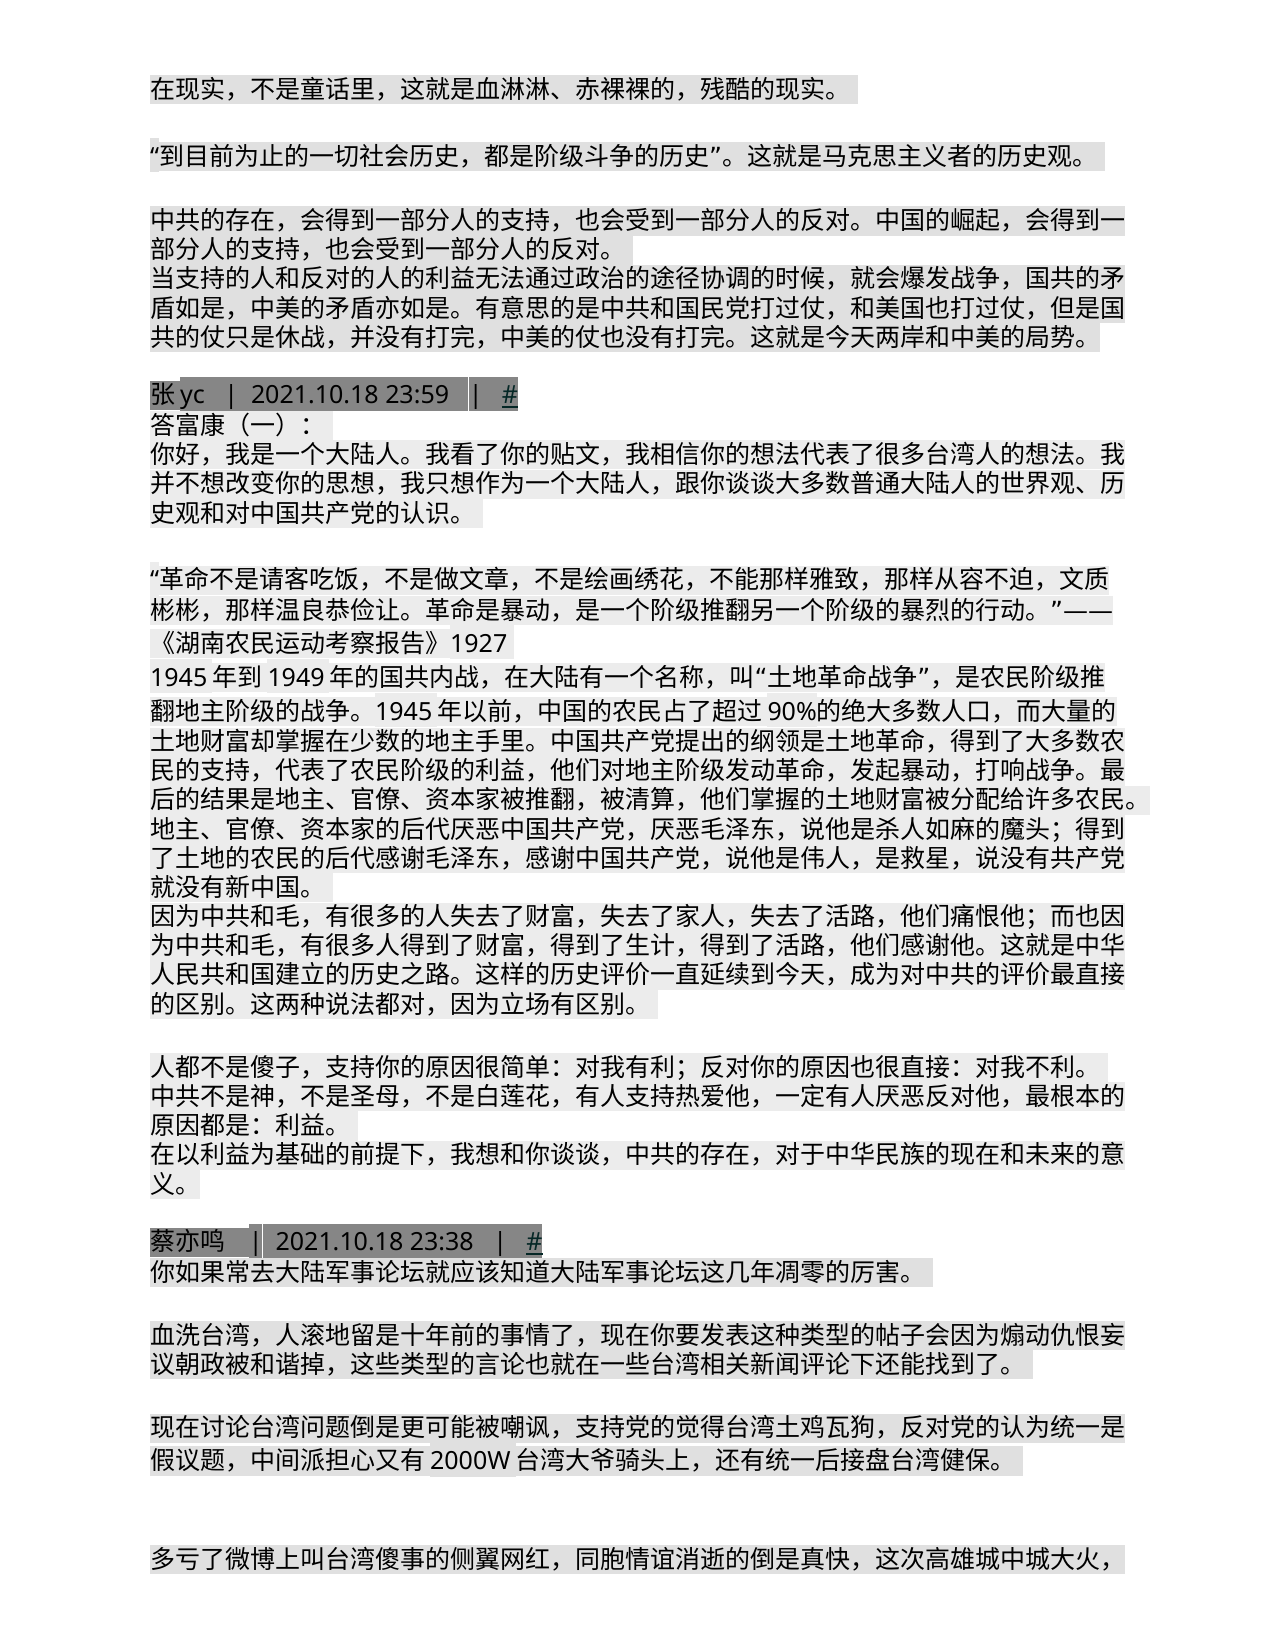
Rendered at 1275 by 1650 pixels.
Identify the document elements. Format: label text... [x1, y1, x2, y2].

text 蔡亦鸣 | 2021.10.18 23:38 | # [150, 1224, 1125, 1258]
text 你如果常去大陆军事论坛就应该知道大陆军事论坛这几年凋零的厉害。 血洗台湾，人滚地留是十年前的事情了，现在你要发表这种类型的帖子会因为煽动仇恨妄议朝政被和谐掉，这些类型的言论也就在一些台湾相关新闻评论下还能找到了。 现在讨论台湾问题倒是更可能被嘲讽，支持党的觉得台湾土鸡瓦狗，反对党的认为统一是假议题，中间派担心又有2000W台湾大爷骑头上，还有统一后接盘台湾健保。 多亏了微博上叫台湾傻事的侧翼网红，同胞情谊消逝的倒是真快，这次高雄城中城大火， [150, 1258, 1125, 1574]
text 答富康（一）： 你好，我是一个大陆人。我看了你的贴文，我相信你的想法代表了很多台湾人的想法。我并不想改变你的思想，我只想作为一个大陆人，跟你谈谈大多数普通大陆人的世界观、历史观和对中国共产党的认识。 “革命不是请客吃饭，不是做文章，不是绘画绣花，不能那样雅致，那样从容不迫，文质彬彬，那样温良恭俭让。革命是暴动，是一个阶级推翻另一个阶级的暴烈的行动。”——《湖南农民运动考察报告》1927 1945年到1949年的国共内战，在大陆有一个名称，叫“土地革命战争”，是农民阶级推翻地主阶级的战争。1945年以前，中国的农民占了超过90%的绝大多数人口，而大量的土地财富却掌握在少数的地主手里。中国共产党提出的纲领是土地革命，得到了大多数农民的支持，代表了农民阶级的利益，他们对地主阶级发动革命，发起暴动，打响战争。最后的结果是地主、官僚、资本家被推翻，被清算，他们掌握的土地财富被分配给许多农民。地主、官僚、资本家的后代厌恶中国共产党，厌恶毛泽东，说他是杀人如麻的魔头；得到了土地的农民的后代感谢毛泽东，感谢中国共产党，说他是伟人，是救星，说没有共产党就没有新中国。 因为中共和毛，有很多的人失去了财富，失去了家人，失去了活路，他们痛恨他；而也因为中共和毛，有很多人得到了财富，得到了生计，得到了活路，他们感谢他。这就是中华人民共和国建立的历史之路。这样的历史评价一直延续到今天，成为对中共的评价最直接的区别。这两种说法都对，因为立场有区别。 人都不是傻子，支持你的原因很简单：对我有利；反对你的原因也很直接：对我不利。 中共不是神，不是圣母，不是白莲花，有人支持热爱他，一定有人厌恶反对他，最根本的原因都是：利益。 在以利益为基础的前提下，我想和你谈谈，中共的存在，对于中华民族的现在和未来的意义。 [150, 411, 1125, 1199]
text 张yc | 2021.10.18 23:59 | # [150, 377, 1125, 411]
text 在现实，不是童话里，这就是血淋淋、赤裸裸的，残酷的现实。 “到目前为止的一切社会历史，都是阶级斗争的历史”。这就是马克思主义者的历史观。 中共的存在，会得到一部分人的支持，也会受到一部分人的反对。中国的崛起，会得到一部分人的支持，也会受到一部分人的反对。 当支持的人和反对的人的利益无法通过政治的途径协调的时候，就会爆发战争，国共的矛盾如是，中美的矛盾亦如是。有意思的是中共和国民党打过仗，和美国也打过仗，但是国共的仗只是休战，并没有打完，中美的仗也没有打完。这就是今天两岸和中美的局势。 [150, 75, 1125, 352]
